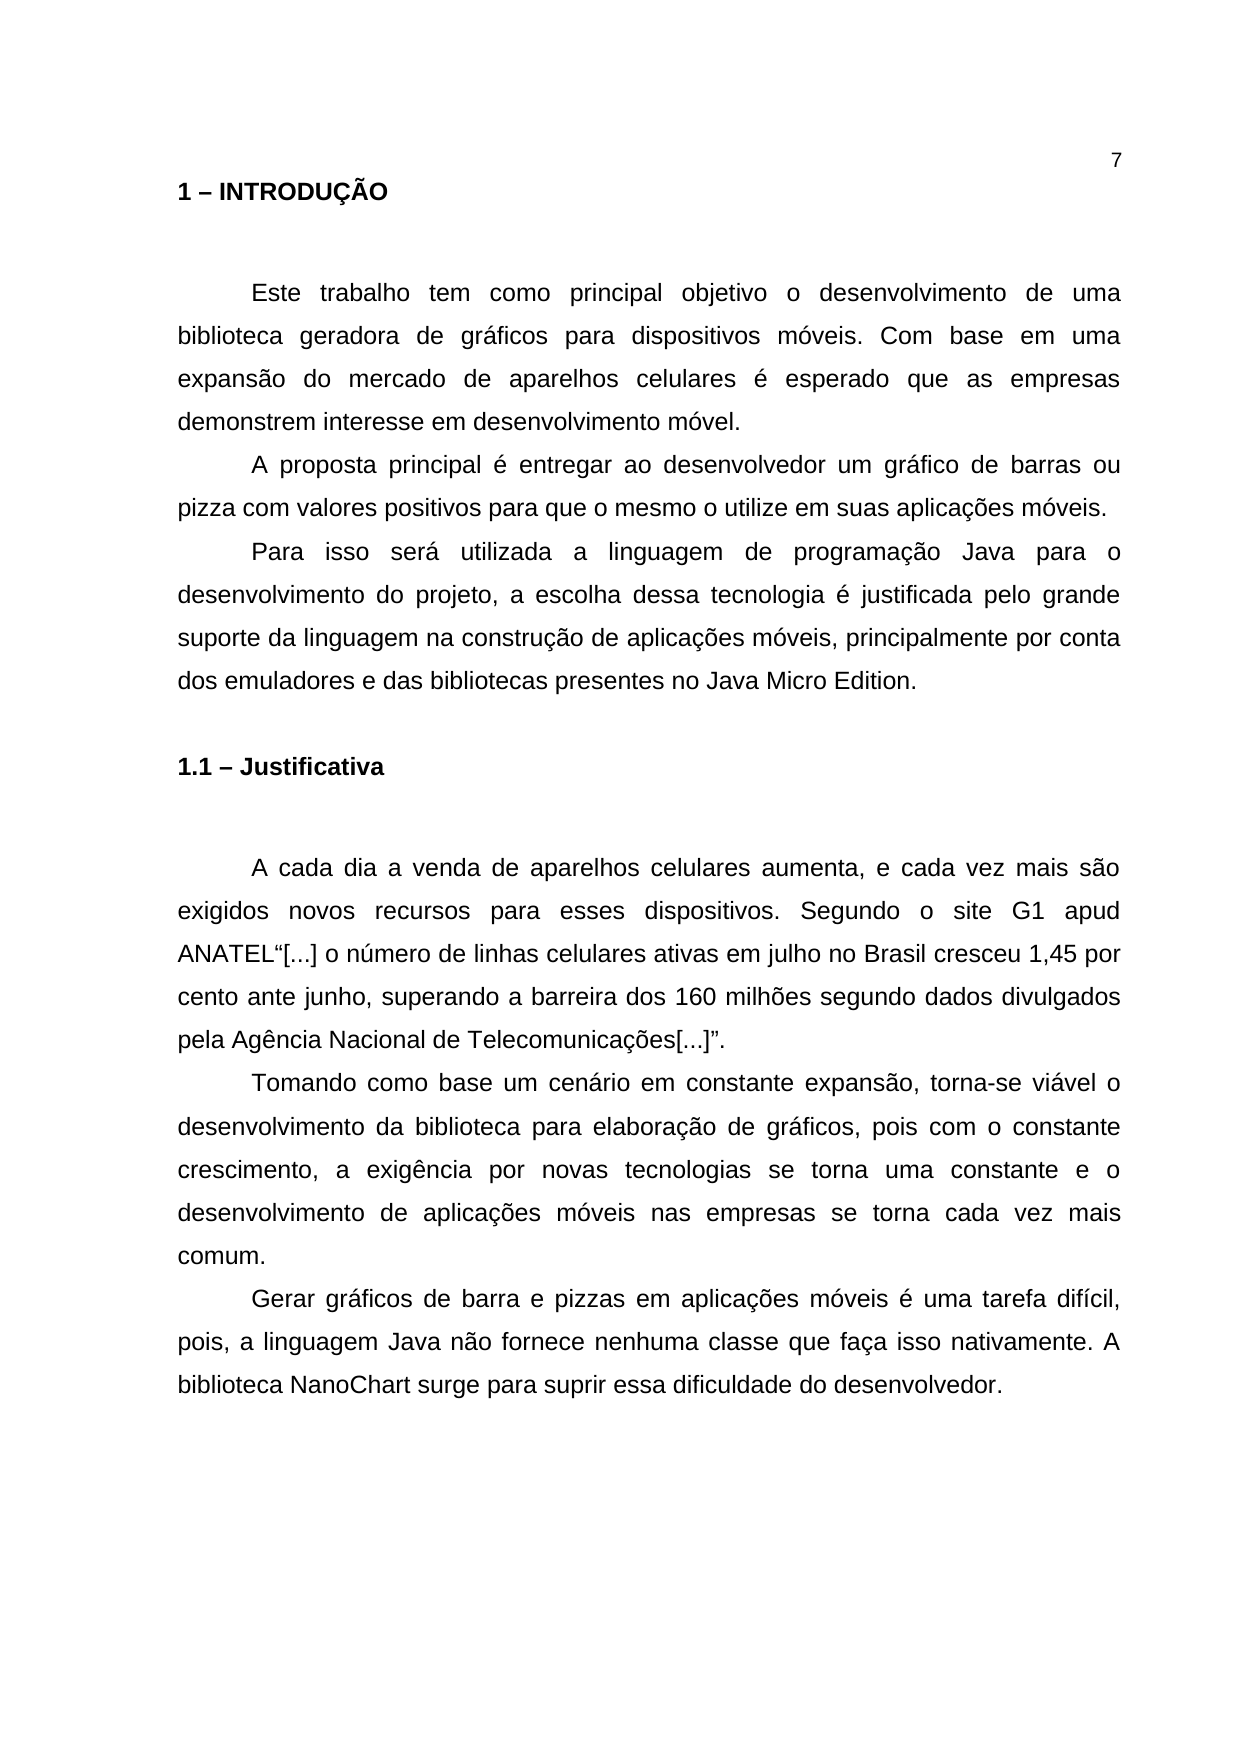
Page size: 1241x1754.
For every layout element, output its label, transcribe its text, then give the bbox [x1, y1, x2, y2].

subtitle 1 – INTRODUÇÃO [177, 177, 1122, 206]
text Tomando como base um cenário em constante expansão, torna-se viável o desenvolvimento da biblioteca para elaboração de gráficos, pois com o constante crescimento, a exigência por novas tecnologias se torna uma constante e o desenvolvimento de aplicações móveis nas empresas se torna cada vez mais comum. [177, 1068, 1122, 1269]
text Este trabalho tem como principal objetivo o desenvolvimento de uma biblioteca geradora de gráficos para dispositivos móveis. Com base em uma expansão do mercado de aparelhos celulares é esperado que as empresas demonstrem interesse em desenvolvimento móvel. [177, 278, 1122, 436]
text A cada dia a venda de aparelhos celulares aumenta, e cada vez mais são exigidos novos recursos para esses dispositivos. Segundo o site G1 apud ANATEL“[...] o número de linhas celulares ativas em julho no Brasil cresceu 1,45 por cento ante junho, superando a barreira dos 160 milhões segundo dados divulgados pela Agência Nacional de Telecomunicações[...]”. [177, 853, 1122, 1054]
text Gerar gráficos de barra e pizzas em aplicações móveis é uma tarefa difícil, pois, a linguagem Java não fornece nenhuma classe que faça isso nativamente. A biblioteca NanoChart surge para suprir essa dificuldade do desenvolvedor. [177, 1284, 1122, 1399]
text Para isso será utilizada a linguagem de programação Java para o desenvolvimento do projeto, a escolha dessa tecnologia é justificada pelo grande suporte da linguagem na construção de aplicações móveis, principalmente por conta dos emuladores e das bibliotecas presentes no Java Micro Edition. [177, 536, 1122, 694]
subtitle 1.1 – Justificativa [177, 752, 1122, 781]
text A proposta principal é entregar ao desenvolvedor um gráfico de barras ou pizza com valores positivos para que o mesmo o utilize em suas aplicações móveis. [177, 450, 1122, 522]
